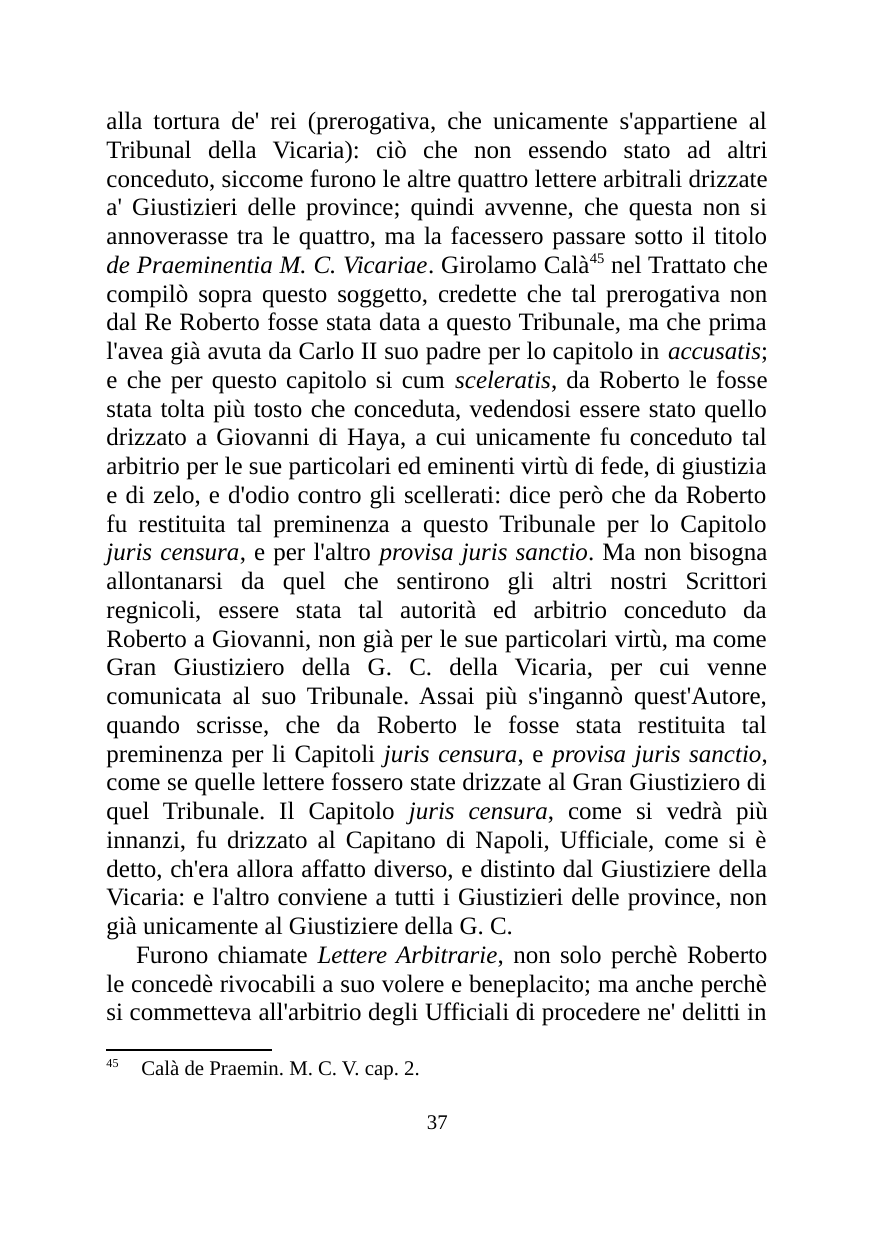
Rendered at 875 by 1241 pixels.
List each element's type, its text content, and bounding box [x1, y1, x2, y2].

text Calà de Praemin. M. C. V. cap. 2. [106, 1056, 768, 1080]
text Furono chiamate Lettere Arbitrarie, non solo perchè Roberto le concedè rivocabili a suo volere e beneplacito; ma anche perchè si commetteva all'arbitrio degli Ufficiali di procedere ne' delitti in [106, 940, 768, 1026]
text alla tortura de' rei (prerogativa, che unicamente s'appartiene al Tribunal della Vicaria): ciò che non essendo stato ad altri conceduto, siccome furono le altre quattro lettere arbitrali drizzate a' Giustizieri delle province; quindi avvenne, che questa non si annoverasse tra le quattro, ma la facessero passare sotto il titolo de Praeminentia M. C. Vicariae. Girolamo Calà nel Trattato che compilò sopra questo soggetto, credette che tal prerogativa non dal Re Roberto fosse stata data a questo Tribunale, ma che prima l'avea già avuta da Carlo II suo padre per lo capitolo in accusatis; e che per questo capitolo si cum sceleratis, da Roberto le fosse stata tolta più tosto che conceduta, vedendosi essere stato quello drizzato a Giovanni di Haya, a cui unicamente fu conceduto tal arbitrio per le sue particolari ed eminenti virtù di fede, di giustizia e di zelo, e d'odio contro gli scellerati: dice però che da Roberto fu restituita tal preminenza a questo Tribunale per lo Capitolo juris censura, e per l'altro provisa juris sanctio. Ma non bisogna allontanarsi da quel che sentirono gli altri nostri Scrittori regnicoli, essere stata tal autorità ed arbitrio conceduto da Roberto a Giovanni, non già per le sue particolari virtù, ma come Gran Giustiziero della G. C. della Vicaria, per cui venne comunicata al suo Tribunale. Assai più s'ingannò quest'Autore, quando scrisse, che da Roberto le fosse stata restituita tal preminenza per li Capitoli juris censura, e provisa juris sanctio, come se quelle lettere fossero state drizzate al Gran Giustiziero di quel Tribunale. Il Capitolo juris censura, come si vedrà più innanzi, fu drizzato al Capitano di Napoli, Ufficiale, come si è detto, ch'era allora affatto diverso, e distinto dal Giustiziere della Vicaria: e l'altro conviene a tutti i Giustizieri delle province, non già unicamente al Giustiziere della G. C. [106, 106, 768, 940]
